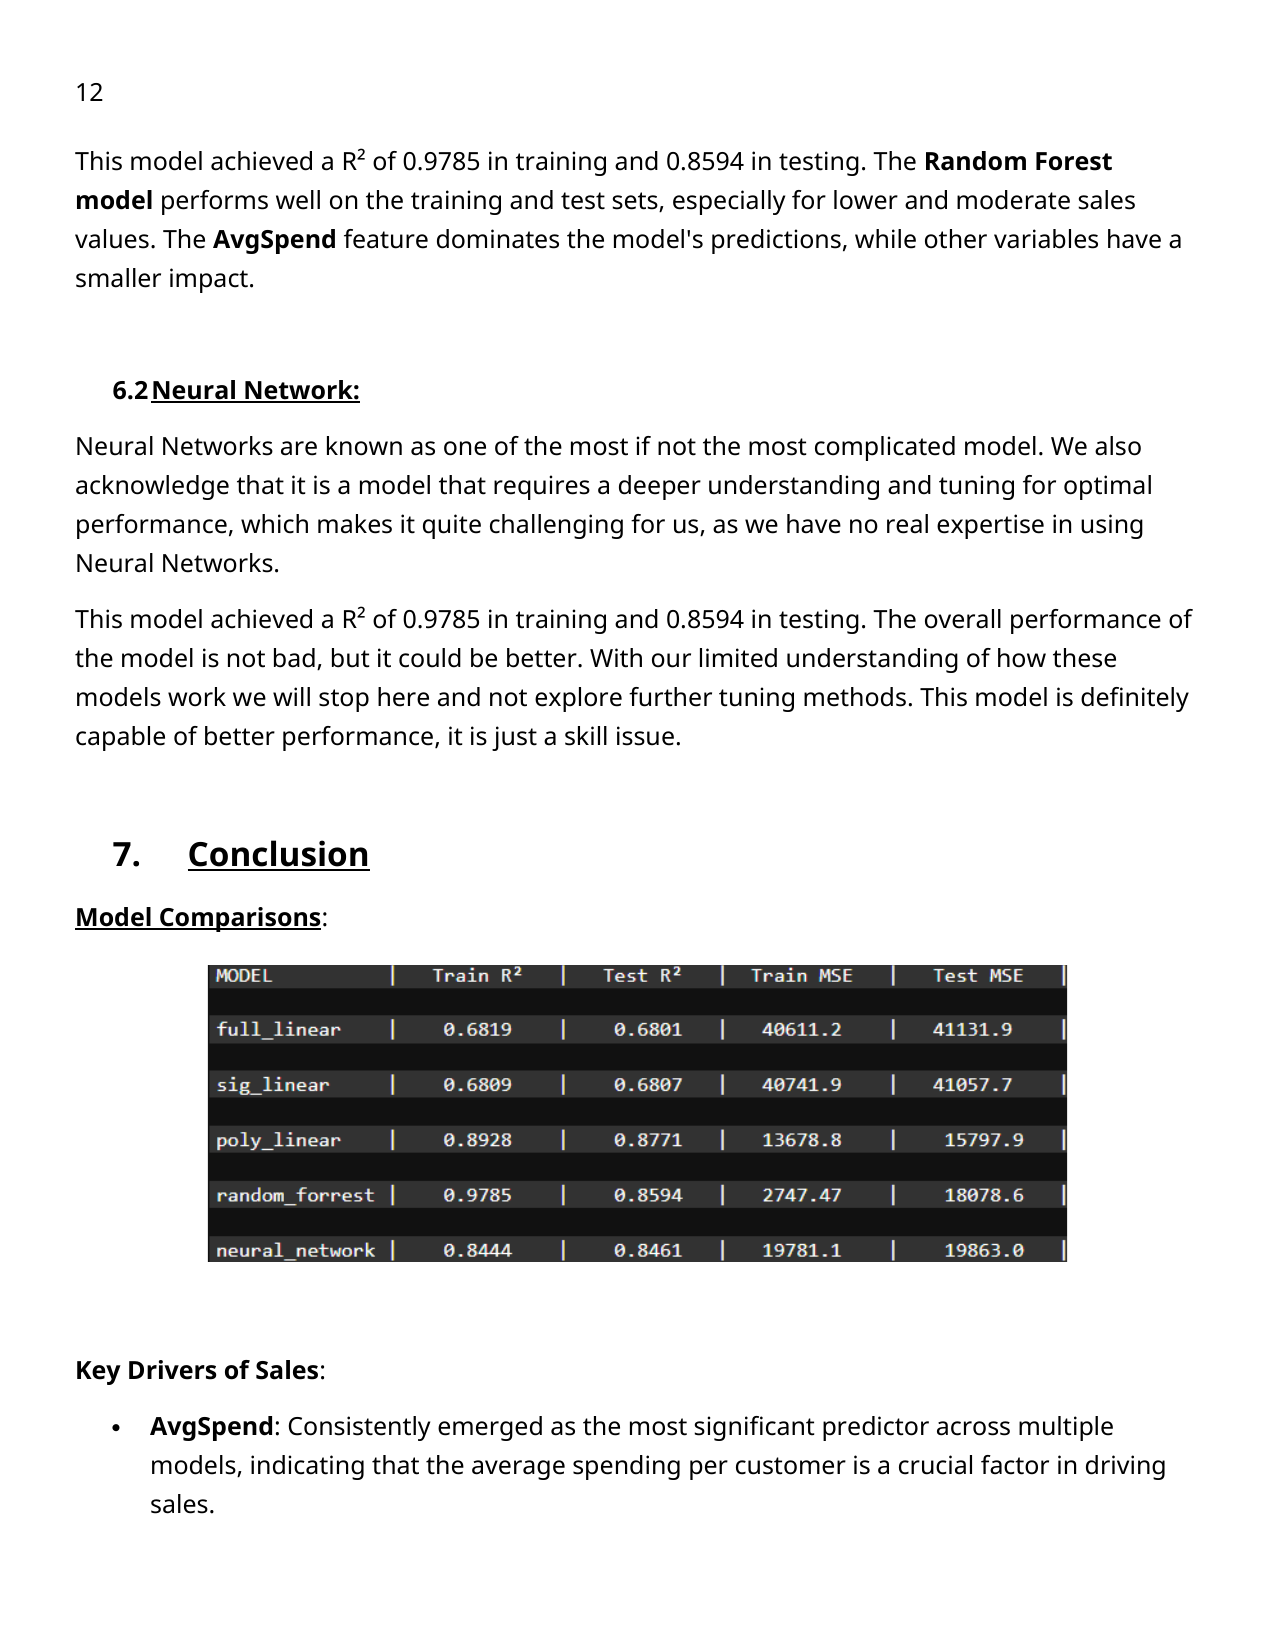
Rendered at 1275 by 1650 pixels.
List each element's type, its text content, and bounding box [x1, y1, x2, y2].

list Neural Network: [112, 372, 1200, 406]
text Model Comparisons: [75, 899, 1200, 933]
list Conclusion [112, 831, 1200, 876]
text Key Drivers of Sales: [75, 1353, 1200, 1387]
list AvgSpend: Consistently emerged as the most significant predictor across multiple models, indicating that the average spending per customer is a crucial factor in driving sales. [112, 1408, 1200, 1521]
text This model achieved a R² of 0.9785 in training and 0.8594 in testing. The overall performance of the model is not bad, but it could be better. With our limited understanding of how these models work we will stop here and not explore further tuning methods. This model is definitely capable of better performance, it is just a skill issue. [75, 601, 1200, 753]
text This model achieved a R² of 0.9785 in training and 0.8594 in testing. The Random Forest model performs well on the training and test sets, especially for lower and moderate sales values. The AvgSpend feature dominates the model's predictions, while other variables have a smaller impact. [75, 143, 1200, 295]
text Neural Networks are known as one of the most if not the most complicated model. We also acknowledge that it is a model that requires a deeper understanding and tuning for optimal performance, which makes it quite challenging for us, as we have no real expertise in using Neural Networks. [75, 428, 1200, 580]
